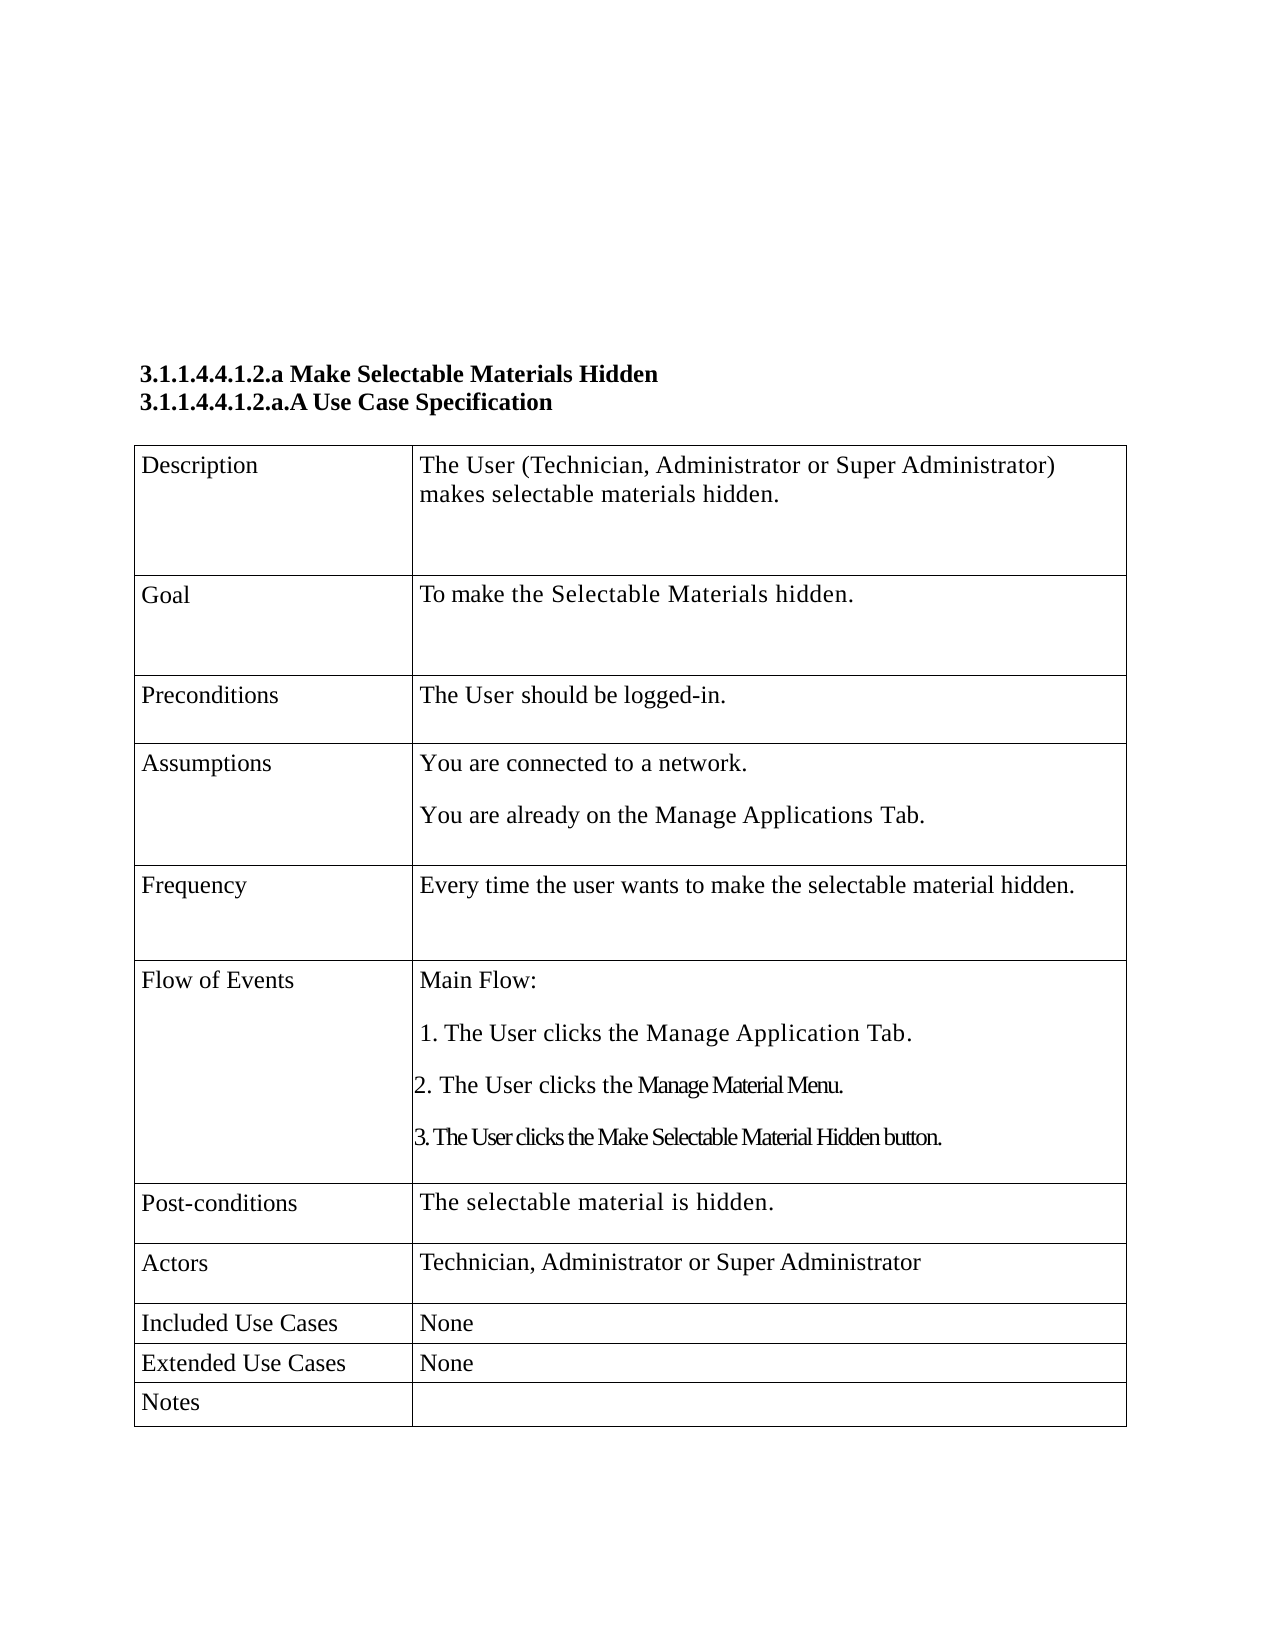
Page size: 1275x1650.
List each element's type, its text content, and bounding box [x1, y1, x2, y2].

table_cell Flow of Events [135, 961, 412, 1183]
table_cell Extended Use Cases [135, 1344, 412, 1382]
table_cell To make the Selectable Materials hidden. [413, 576, 1126, 674]
table_cell Goal [135, 576, 412, 674]
text 3.1.1.4.4.1.2.a.A Use Case Specification [139, 387, 1135, 416]
table_cell Notes [135, 1383, 412, 1426]
table_cell Assumptions [135, 744, 412, 865]
table_cell Actors [135, 1244, 412, 1303]
table_cell Main Flow: 1. The User clicks the Manage Application Tab. 2. The User clicks the Manage Material Menu. 3. The User clicks the Make Selectable Material Hidden button. [413, 961, 1126, 1183]
table_cell [413, 1383, 1126, 1426]
table_cell Every time the user wants to make the selectable material hidden. [413, 866, 1126, 960]
table_cell Preconditions [135, 676, 412, 742]
table_header Description [135, 446, 412, 575]
table_cell Technician, Administrator or Super Administrator [413, 1244, 1126, 1303]
table_cell Frequency [135, 866, 412, 960]
table_cell The selectable material is hidden. [413, 1184, 1126, 1243]
table_cell The User should be logged-in. [413, 676, 1126, 742]
table_cell Included Use Cases [135, 1304, 412, 1342]
text 3.1.1.4.4.1.2.a Make Selectable Materials Hidden [139, 359, 1135, 387]
table_cell Post-conditions [135, 1184, 412, 1243]
table_cell You are connected to a network. You are already on the Manage Applications Tab. [413, 744, 1126, 865]
table_header The User (Technician, Administrator or Super Administrator) makes selectable materials hidden. [413, 446, 1126, 575]
table_cell None [413, 1304, 1126, 1342]
table_cell None [413, 1344, 1126, 1382]
